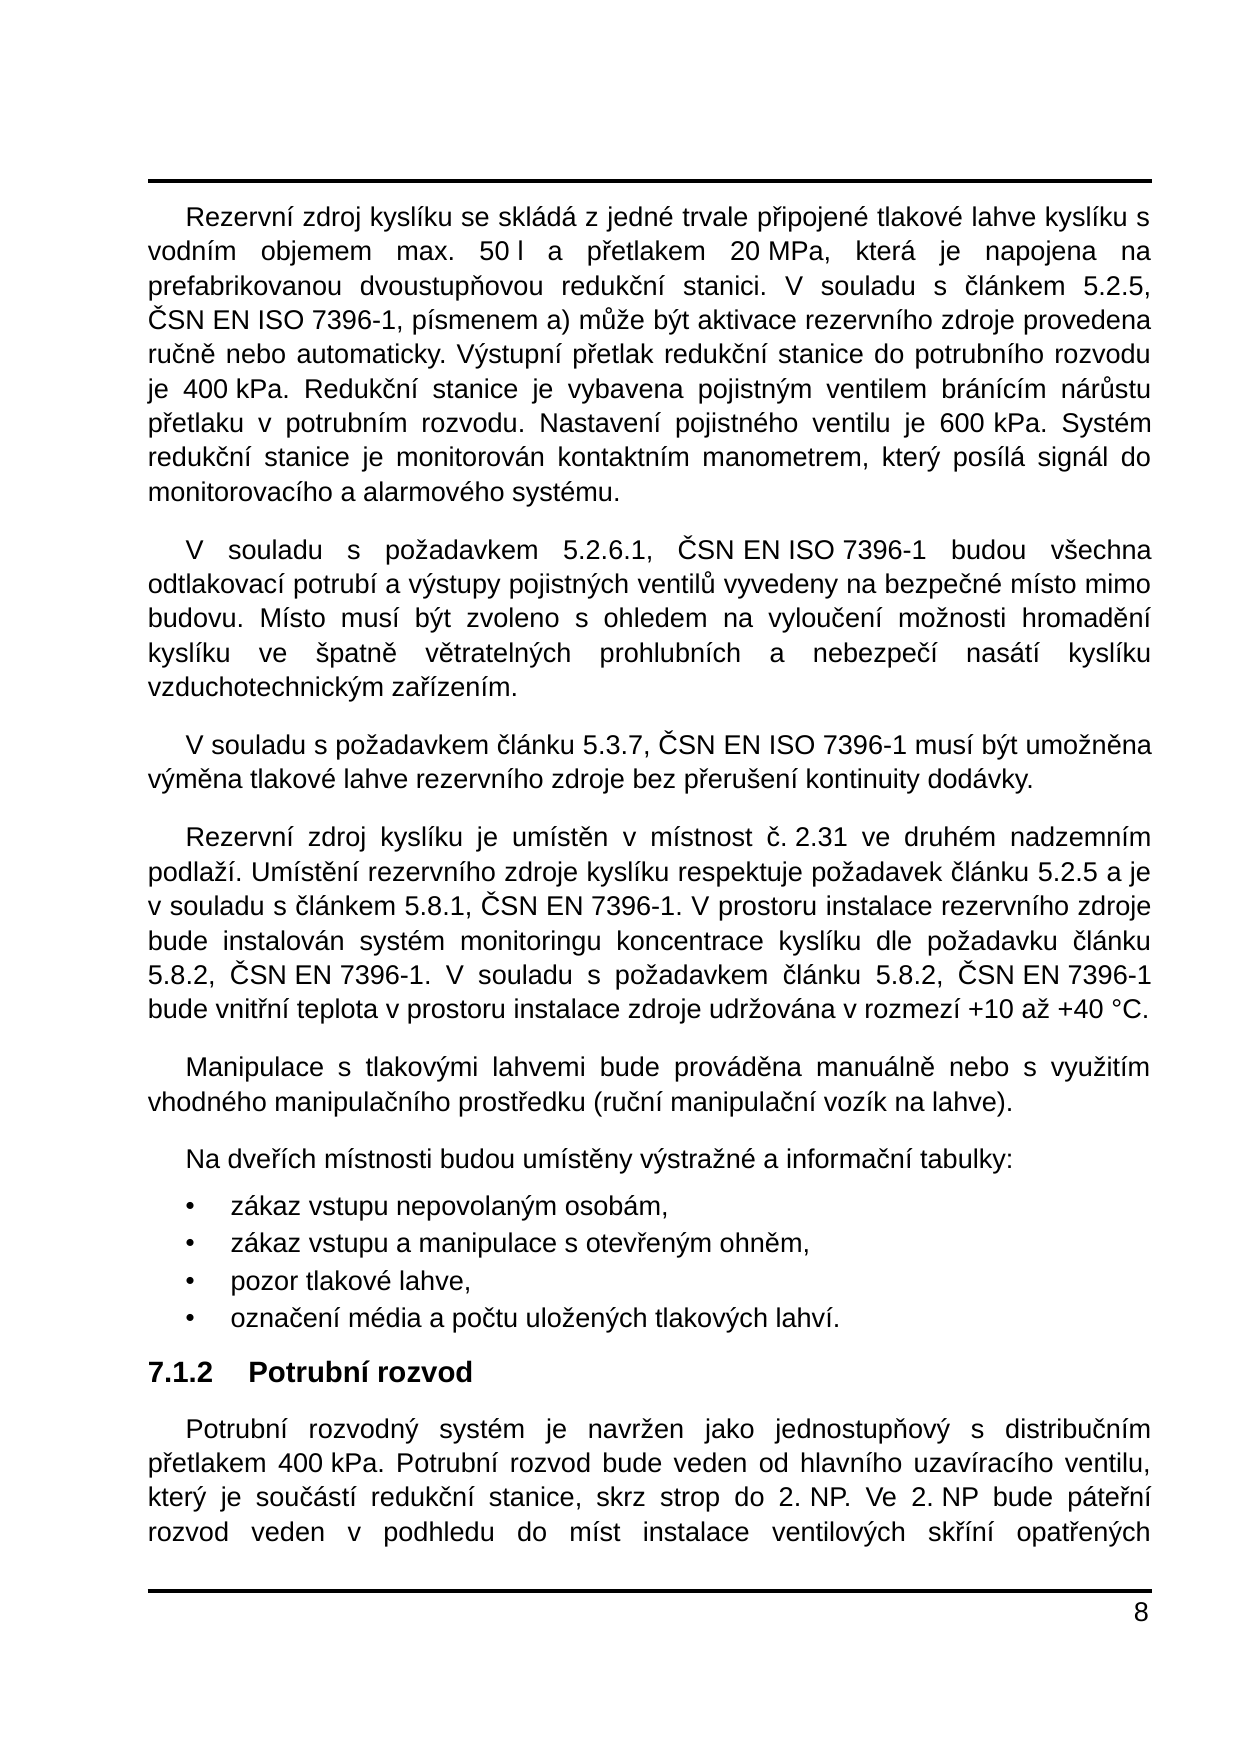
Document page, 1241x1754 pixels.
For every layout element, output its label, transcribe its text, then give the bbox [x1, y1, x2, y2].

text Potrubní rozvodný systém je navržen jako jednostupňový s distribučním přetlakem 400 kPa. Potrubní rozvod bude veden od hlavního uzavíracího ventilu, který je součástí redukční stanice, skrz strop do 2. NP. Ve 2. NP bude páteřní rozvod veden v podhledu do míst instalace ventilových skříní opatřených [148, 1413, 1152, 1547]
list označení média a počtu uložených tlakových lahví. [185, 1302, 1152, 1334]
subtitle Potrubní rozvod [148, 1354, 1152, 1388]
text Rezervní zdroj kyslíku je umístěn v místnost č. 2.31 ve druhém nadzemním podlaží. Umístění rezervního zdroje kyslíku respektuje požadavek článku 5.2.5 a je v souladu s článkem 5.8.1, ČSN EN 7396-1. V prostoru instalace rezervního zdroje bude instalován systém monitoringu koncentrace kyslíku dle požadavku článku 5.8.2, ČSN EN 7396-1. V souladu s požadavkem článku 5.8.2, ČSN EN 7396-1 bude vnitřní teplota v prostoru instalace zdroje udržována v rozmezí +10 až +40 °C. [148, 821, 1152, 1024]
text V souladu s požadavkem 5.2.6.1, ČSN EN ISO 7396-1 budou všechna odtlakovací potrubí a výstupy pojistných ventilů vyvedeny na bezpečné místo mimo budovu. Místo musí být zvoleno s ohledem na vyloučení možnosti hromadění kyslíku ve špatně větratelných prohlubních a nebezpečí nasátí kyslíku vzduchotechnickým zařízením. [148, 534, 1152, 702]
list pozor tlakové lahve, [185, 1265, 1152, 1296]
text V souladu s požadavkem článku 5.3.7, ČSN EN ISO 7396-1 musí být umožněna výměna tlakové lahve rezervního zdroje bez přerušení kontinuity dodávky. [148, 729, 1152, 795]
text Manipulace s tlakovými lahvemi bude prováděna manuálně nebo s využitím vhodného manipulačního prostředku (ruční manipulační vozík na lahve). [148, 1051, 1152, 1117]
list zákaz vstupu a manipulace s otevřeným ohněm, [185, 1227, 1152, 1258]
text Rezervní zdroj kyslíku se skládá z jedné trvale připojené tlakové lahve kyslíku s vodním objemem max. 50 l a přetlakem 20 MPa, která je napojena na prefabrikovanou dvoustupňovou redukční stanici. V souladu s článkem 5.2.5, ČSN EN ISO 7396-1, písmenem a) může být aktivace rezervního zdroje provedena ručně nebo automaticky. Výstupní přetlak redukční stanice do potrubního rozvodu je 400 kPa. Redukční stanice je vybavena pojistným ventilem bránícím nárůstu přetlaku v potrubním rozvodu. Nastavení pojistného ventilu je 600 kPa. Systém redukční stanice je monitorován kontaktním manometrem, který posílá signál do monitorovacího a alarmového systému. [148, 201, 1152, 507]
text Na dveřích místnosti budou umístěny výstražné a informační tabulky: [148, 1143, 1152, 1175]
list zákaz vstupu nepovolaným osobám, [185, 1189, 1152, 1221]
